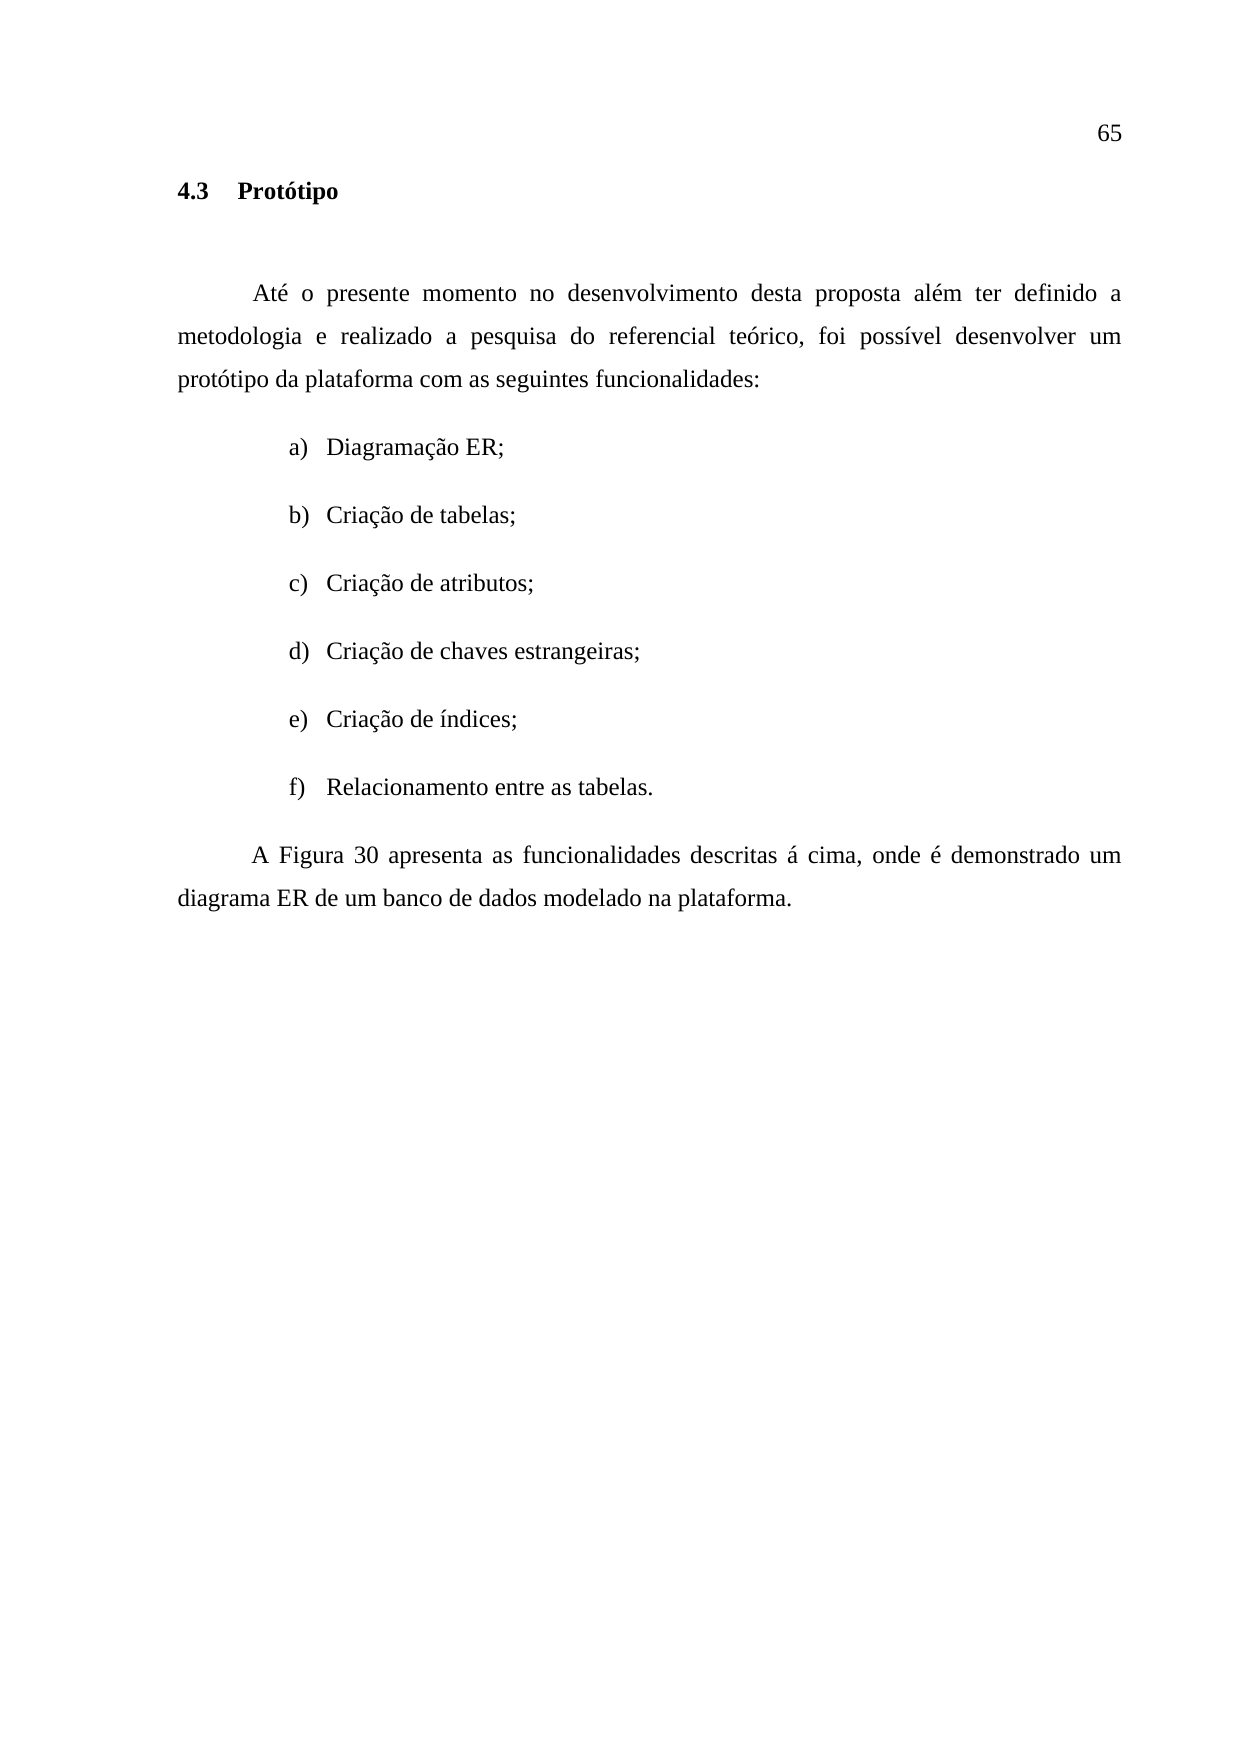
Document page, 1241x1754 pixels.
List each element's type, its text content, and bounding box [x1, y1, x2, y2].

list Relacionamento entre as tabelas. [288, 772, 1122, 801]
list Criação de tabelas; [288, 500, 1122, 529]
text Até o presente momento no desenvolvimento desta proposta além ter definido a metodologia e realizado a pesquisa do referencial teórico, foi possível desenvolver um protótipo da plataforma com as seguintes funcionalidades: [177, 278, 1122, 393]
list Criação de índices; [288, 704, 1122, 733]
list Criação de chaves estrangeiras; [288, 636, 1122, 665]
list Diagramação ER; [288, 432, 1122, 461]
list Criação de atributos; [288, 568, 1122, 597]
text A Figura 30 apresenta as funcionalidades descritas á cima, onde é demonstrado um diagrama ER de um banco de dados modelado na plataforma. [177, 840, 1122, 912]
list Protótipo [177, 176, 1122, 205]
